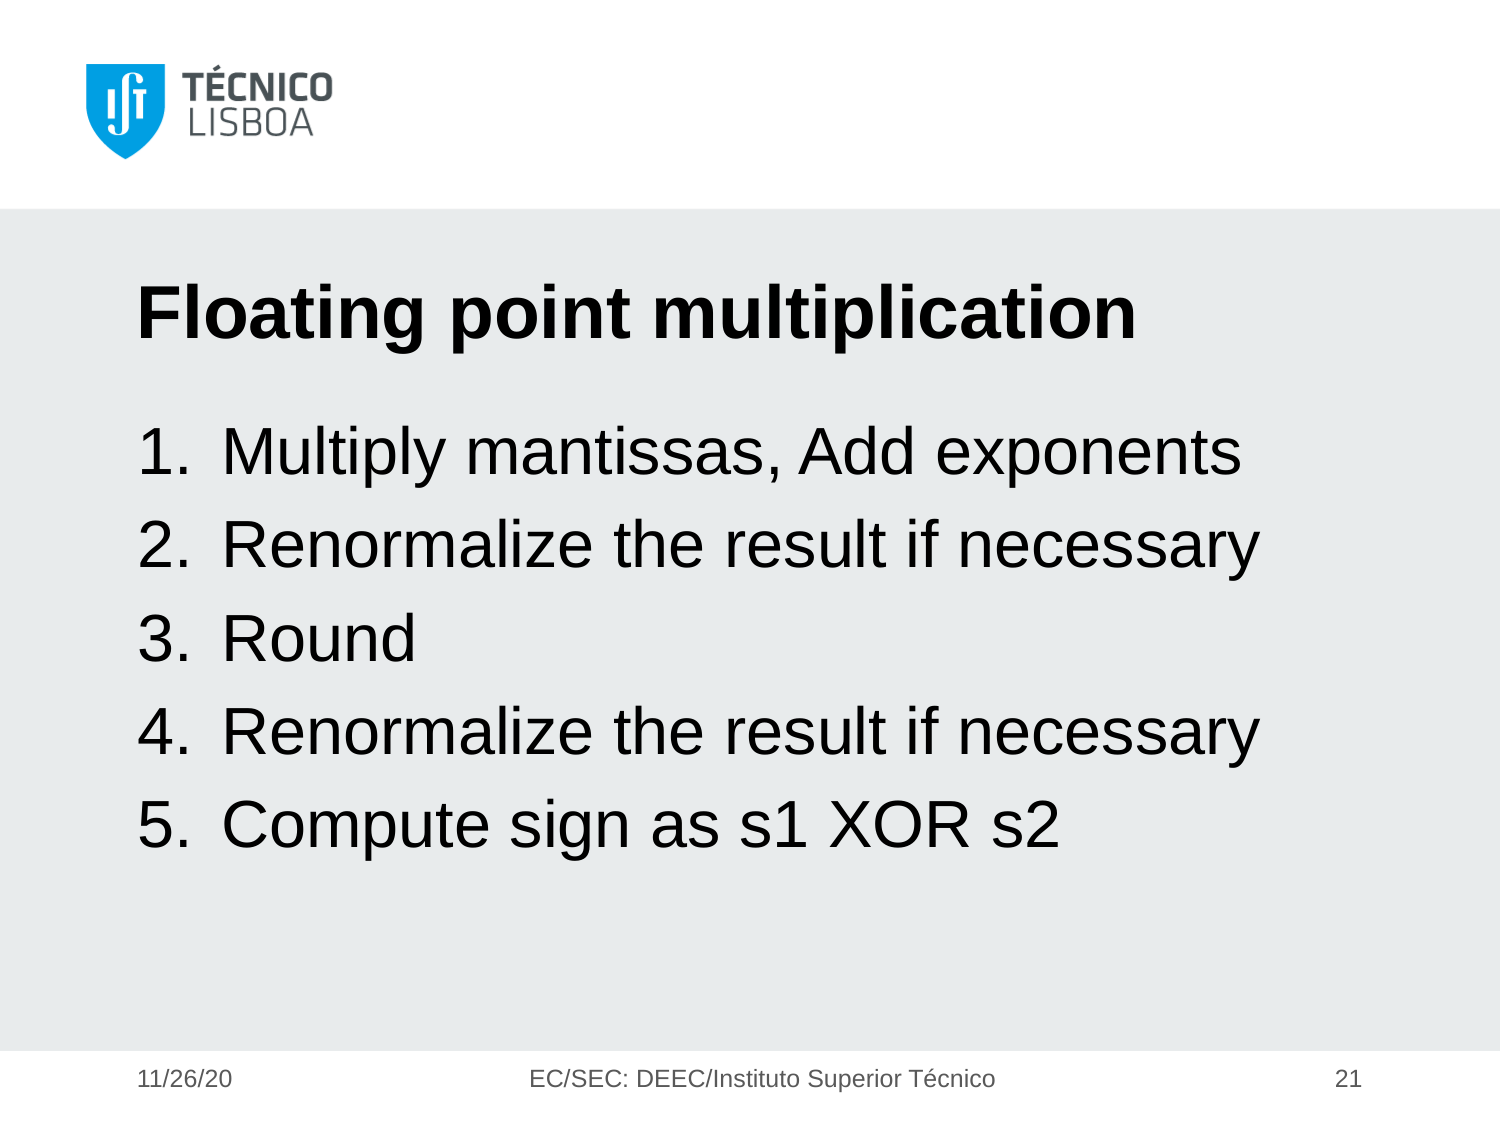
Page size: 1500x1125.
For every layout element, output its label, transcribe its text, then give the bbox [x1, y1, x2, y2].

slide_number [1077, 1052, 1378, 1103]
picture [0, 0, 1500, 1125]
footer EC/SEC: DEEC/Instituto Superior Técnico [512, 1052, 1021, 1103]
list Multiply mantissas, Add exponents Renormalize the result if necessary Round Renormalize the result if necessary Compute sign as s1 XOR s2 [121, 400, 1378, 1005]
slide_number 11/26/20 [121, 1052, 425, 1103]
title Floating point multiplication [121, 237, 1378, 381]
